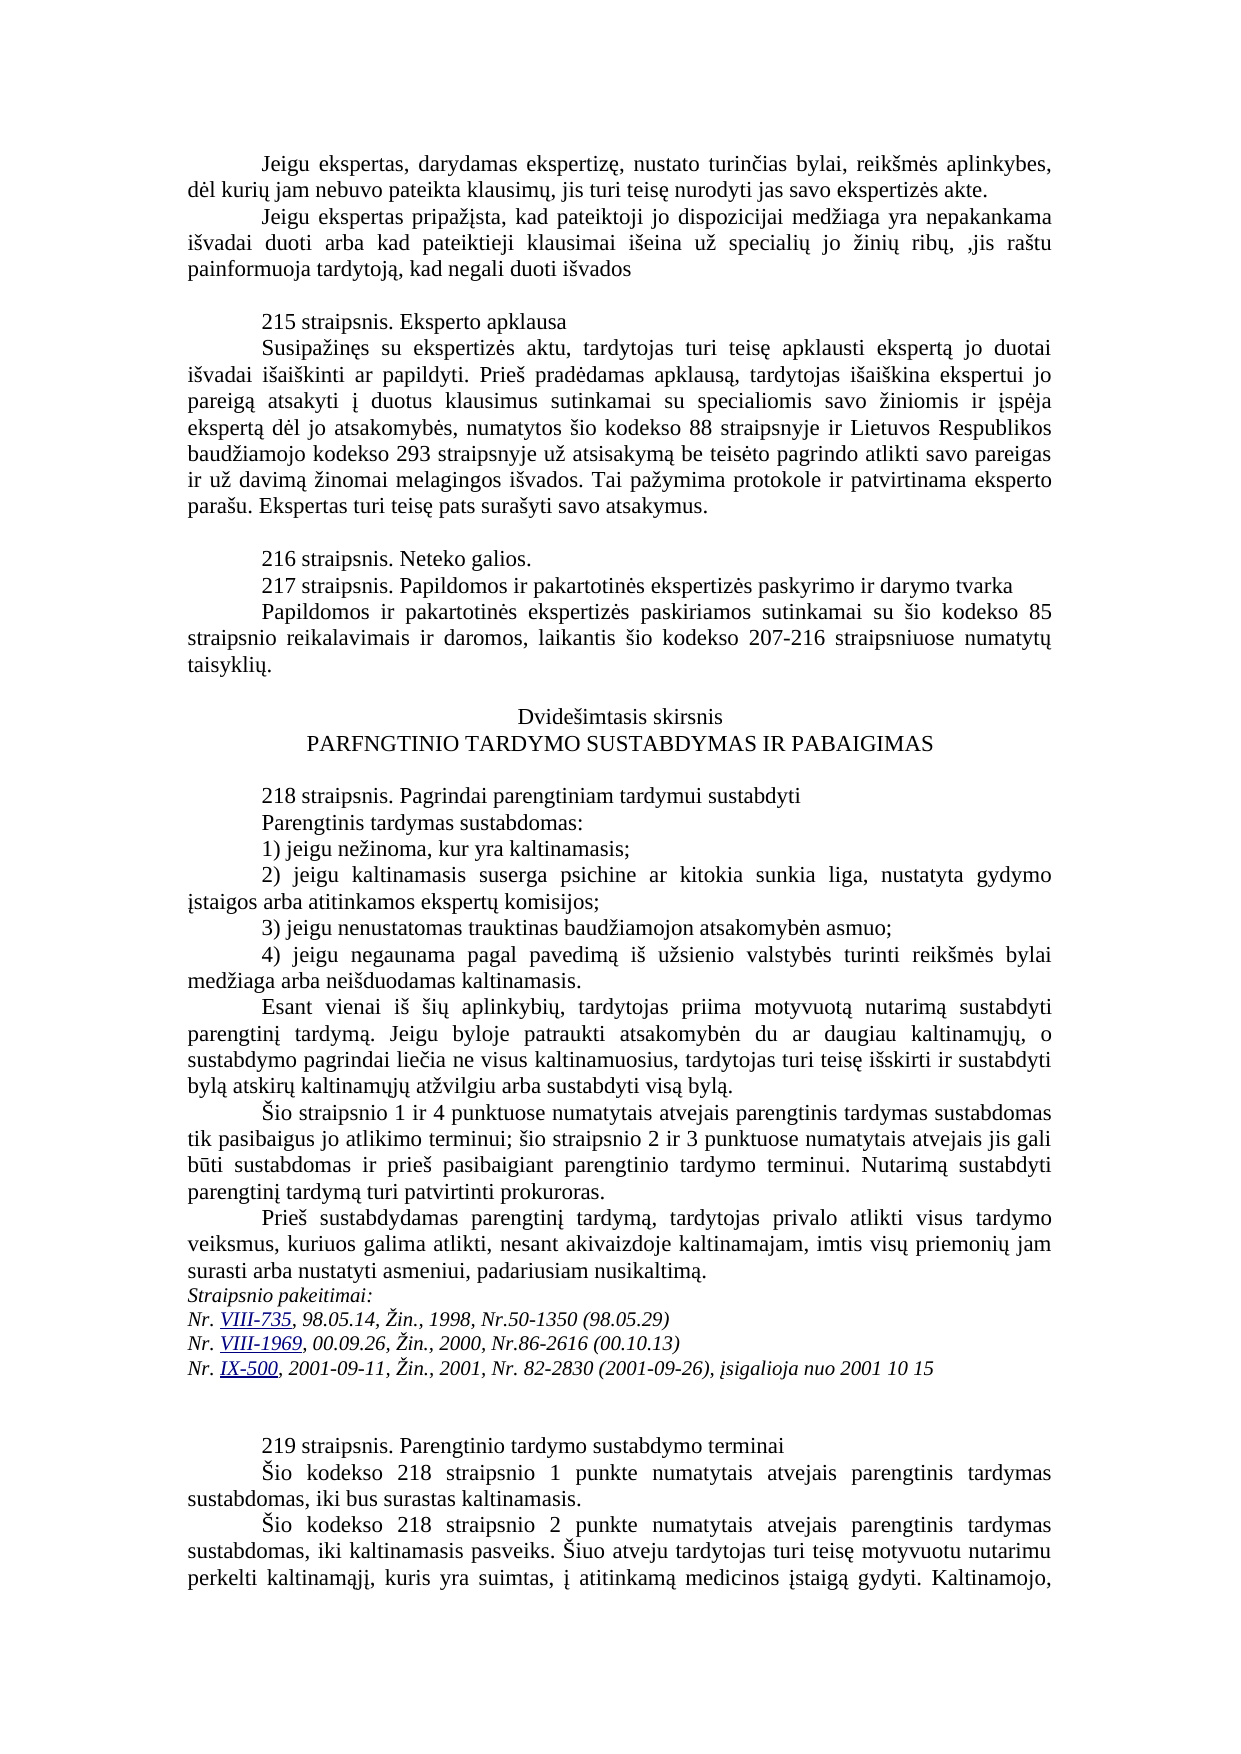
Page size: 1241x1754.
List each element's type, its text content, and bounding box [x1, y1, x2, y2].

text 2) jeigu kaltinamasis suserga psichine ar kitokia sunkia liga, nustatyta gydymo įstaigos arba atitinkamos ekspertų komisijos; [187, 862, 1053, 914]
text Papildomos ir pakartotinės ekspertizės paskiriamos sutinkamai su šio kodekso 85 straipsnio reikalavimais ir daromos, laikantis šio kodekso 207-216 straipsniuose numatytų taisyklių. [187, 598, 1053, 677]
text Nr. IX-500, 2001-09-11, Žin., 2001, Nr. 82-2830 (2001-09-26), įsigalioja nuo 2001 10 15 [187, 1355, 1053, 1379]
text Nr. VIII-735, 98.05.14, Žin., 1998, Nr.50-1350 (98.05.29) [187, 1307, 1053, 1331]
text Šio kodekso 218 straipsnio 2 punkte numatytais atvejais parengtinis tardymas sustabdomas, iki kaltinamasis pasveiks. Šiuo atveju tardytojas turi teisę motyvuotu nutarimu perkelti kaltinamąjį, kuris yra suimtas, į atitinkamą medicinos įstaigą gydyti. Kaltinamojo, [187, 1511, 1053, 1590]
text Jeigu ekspertas pripažįsta, kad pateiktoji jo dispozicijai medžiaga yra nepakankama išvadai duoti arba kad pateiktieji klausimai išeina už specialių jo žinių ribų, ,jis raštu painformuoja tardytoją, kad negali duoti išvados [187, 203, 1053, 282]
text Jeigu ekspertas, darydamas ekspertizę, nustato turinčias bylai, reikšmės aplinkybes, dėl kurių jam nebuvo pateikta klausimų, jis turi teisę nurodyti jas savo ekspertizės akte. [187, 150, 1053, 203]
text Prieš sustabdydamas parengtinį tardymą, tardytojas privalo atlikti visus tardymo veiksmus, kuriuos galima atlikti, nesant akivaizdoje kaltinamajam, imtis visų priemonių jam surasti arba nustatyti asmeniui, padariusiam nusikaltimą. [187, 1204, 1053, 1283]
text PARFNGTINIO TARDYMO SUSTABDYMAS IR PABAIGIMAS [187, 730, 1053, 756]
text 215 straipsnis. Eksperto apklausa [187, 308, 1053, 334]
text Esant vienai iš šių aplinkybių, tardytojas priima motyvuotą nutarimą sustabdyti parengtinį tardymą. Jeigu byloje patraukti atsakomybėn du ar daugiau kaltinamųjų, o sustabdymo pagrindai liečia ne visus kaltinamuosius, tardytojas turi teisę išskirti ir sustabdyti bylą atskirų kaltinamųjų atžvilgiu arba sustabdyti visą bylą. [187, 993, 1053, 1099]
text Šio straipsnio 1 ir 4 punktuose numatytais atvejais parengtinis tardymas sustabdomas tik pasibaigus jo atlikimo terminui; šio straipsnio 2 ir 3 punktuose numatytais atvejais jis gali būti sustabdomas ir prieš pasibaigiant parengtinio tardymo terminui. Nutarimą sustabdyti parengtinį tardymą turi patvirtinti prokuroras. [187, 1099, 1053, 1204]
text 3) jeigu nenustatomas trauktinas baudžiamojon atsakomybėn asmuo; [187, 914, 1053, 941]
text 1) jeigu nežinoma, kur yra kaltinamasis; [187, 835, 1053, 862]
text Šio kodekso 218 straipsnio 1 punkte numatytais atvejais parengtinis tardymas sustabdomas, iki bus surastas kaltinamasis. [187, 1458, 1053, 1511]
text Straipsnio pakeitimai: [187, 1283, 1053, 1307]
text Parengtinis tardymas sustabdomas: [187, 809, 1053, 835]
text 216 straipsnis. Neteko galios. [187, 545, 1053, 572]
text 219 straipsnis. Parengtinio tardymo sustabdymo terminai [187, 1432, 1053, 1458]
text 217 straipsnis. Papildomos ir pakartotinės ekspertizės paskyrimo ir darymo tvarka [187, 572, 1053, 598]
text 218 straipsnis. Pagrindai parengtiniam tardymui sustabdyti [187, 782, 1053, 809]
text Susipažinęs su ekspertizės aktu, tardytojas turi teisę apklausti ekspertą jo duotai išvadai išaiškinti ar papildyti. Prieš pradėdamas apklausą, tardytojas išaiškina ekspertui jo pareigą atsakyti į duotus klausimus sutinkamai su specialiomis savo žiniomis ir įspėja ekspertą dėl jo atsakomybės, numatytos šio kodekso 88 straipsnyje ir Lietuvos Respublikos baudžiamojo kodekso 293 straipsnyje už atsisakymą be teisėto pagrindo atlikti savo pareigas ir už davimą žinomai melagingos išvados. Tai pažymima protokole ir patvirtinama eksperto parašu. Ekspertas turi teisę pats surašyti savo atsakymus. [187, 334, 1053, 519]
text 4) jeigu negaunama pagal pavedimą iš užsienio valstybės turinti reikšmės bylai medžiaga arba neišduodamas kaltinamasis. [187, 941, 1053, 993]
text Dvidešimtasis skirsnis [187, 703, 1053, 730]
text Nr. VIII-1969, 00.09.26, Žin., 2000, Nr.86-2616 (00.10.13) [187, 1331, 1053, 1355]
